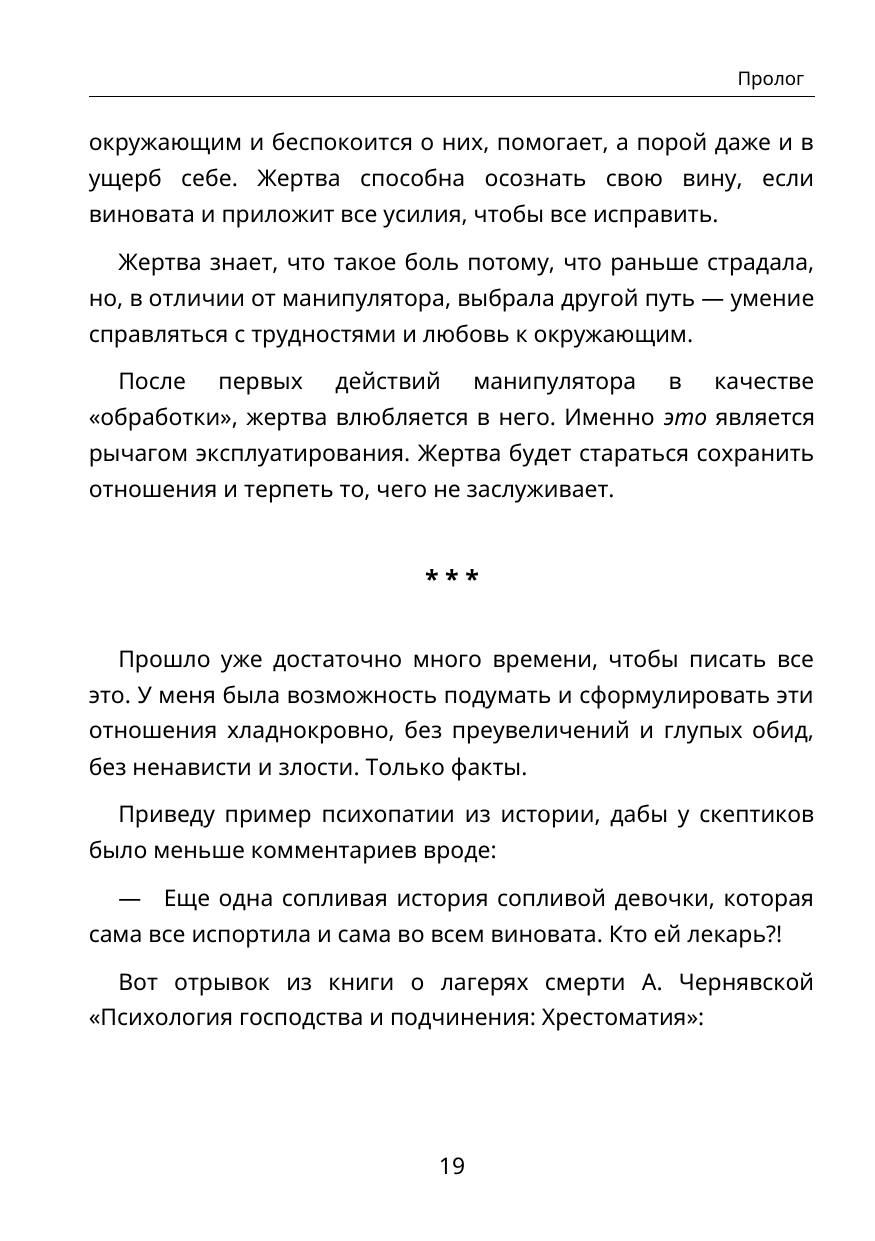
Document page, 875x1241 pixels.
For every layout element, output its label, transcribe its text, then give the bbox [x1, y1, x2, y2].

text Приведу пример психопатии из истории, дабы у скептиков было меньше комментариев вроде: [88, 798, 815, 865]
text После первых действий манипулятора в качестве «обработки», жертва влюбляется в него. Именно это является рычагом эксплуатирования. Жертва будет стараться сохранить отношения и терпеть то, чего не заслуживает. [88, 365, 815, 504]
text окружающим и беспокоится о них, помогает, а порой даже и в ущерб себе. Жертва способна осознать свою вину, если виновата и приложит все усилия, чтобы все исправить. [88, 126, 815, 229]
text Жертва знает, что такое боль потому, что раньше страдала, но, в отличии от манипулятора, выбрала другой путь — умение справляться с трудностями и любовь к окружающим. [88, 246, 815, 349]
text Прошло уже достаточно много времени, чтобы писать все это. У меня была возможность подумать и сформулировать эти отношения хладнокровно, без преувеличений и глупых обид, без ненависти и злости. Только факты. [88, 643, 815, 782]
subtitle * * * [88, 562, 815, 596]
list Еще одна сопливая история сопливой девочки, которая сама все испортила и сама во всем виновата. Кто ей лекарь?! [88, 882, 815, 949]
text Вот отрывок из книги о лагерях смерти А. Чернявской «Психология господства и подчинения: Хрестоматия»: [88, 965, 815, 1033]
